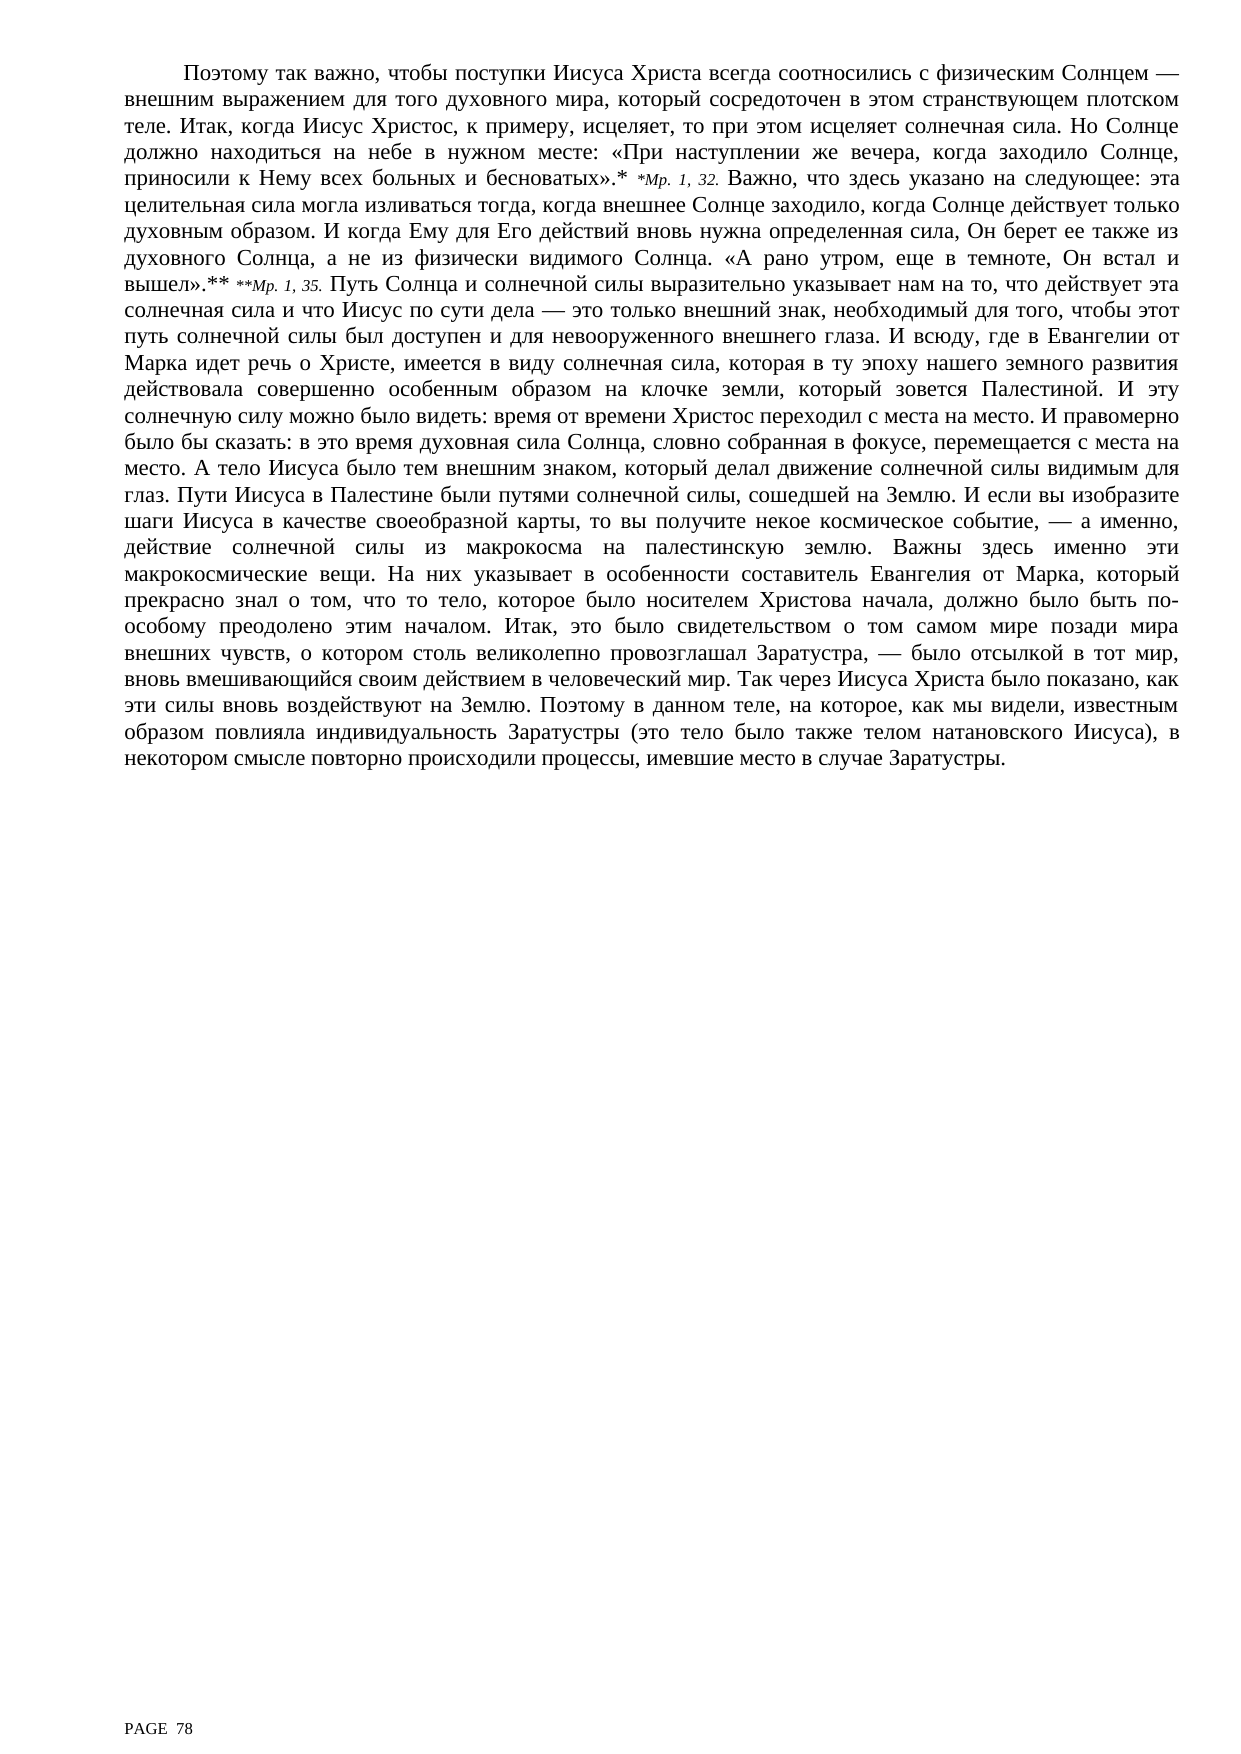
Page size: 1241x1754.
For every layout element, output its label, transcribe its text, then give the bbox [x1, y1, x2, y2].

text Поэтому так важно, чтобы поступки Иисуса Христа всегда соотносились с физическим Солнцем — внешним выражением для того духовного мира, который сосредоточен в этом странствующем плотском теле. Итак, когда Иисус Христос, к примеру, исцеляет, то при этом исцеляет солнечная сила. Но Солнце должно находиться на небе в нужном месте: «При наступлении же вечера, когда заходило Солнце, приносили к Нему всех больных и бесноватых».* *Мр. 1, 32. Важно, что здесь указано на следующее: эта целительная сила могла изливаться тогда, когда внешнее Солнце заходило, когда Солнце действует только духовным образом. И когда Ему для Его действий вновь нужна определенная сила, Он берет ее также из духовного Солнца, а не из физически видимого Солнца. «А рано утром, еще в темноте, Он встал и вышел».** **Мр. 1, 35. Путь Солнца и солнечной силы выразительно указывает нам на то, что действует эта солнечная сила и что Иисус по сути дела — это только внешний знак, необходимый для того, чтобы этот путь солнечной силы был доступен и для невооруженного внешнего глаза. И всюду, где в Евангелии от Марка идет речь о Христе, имеется в виду солнечная сила, которая в ту эпоху нашего земного развития действовала совершенно особенным образом на клочке земли, который зовется Палестиной. И эту солнечную силу можно было видеть: время от времени Христос переходил с места на место. И правомерно было бы сказать: в это время духовная сила Солнца, словно собранная в фокусе, перемещается с места на место. А тело Иисуса было тем внешним знаком, который делал движение солнечной силы видимым для глаз. Пути Иисуса в Палестине были путями солнечной силы, сошедшей на Землю. И если вы изобразите шаги Иисуса в качестве своеобразной карты, то вы получите некое космическое событие, — а именно, действие солнечной силы из макрокосма на палестинскую землю. Важны здесь именно эти макрокосмические вещи. На них указывает в особенности составитель Евангелия от Марка, который прекрасно знал о том, что то тело, которое было носителем Христова начала, должно было быть по-особому преодолено этим началом. Итак, это было свидетельством о том самом мире позади мира внешних чувств, о котором столь великолепно провозглашал Заратустра, — было отсылкой в тот мир, вновь вмешивающийся своим действием в человеческий мир. Так через Иисуса Христа было показано, как эти силы вновь воздействуют на Землю. Поэтому в данном теле, на которое, как мы видели, известным образом повлияла индивидуальность Заратустры (это тело было также телом натановского Иисуса), в некотором смысле повторно происходили процессы, имевшие место в случае Заратустры. [124, 59, 1181, 771]
